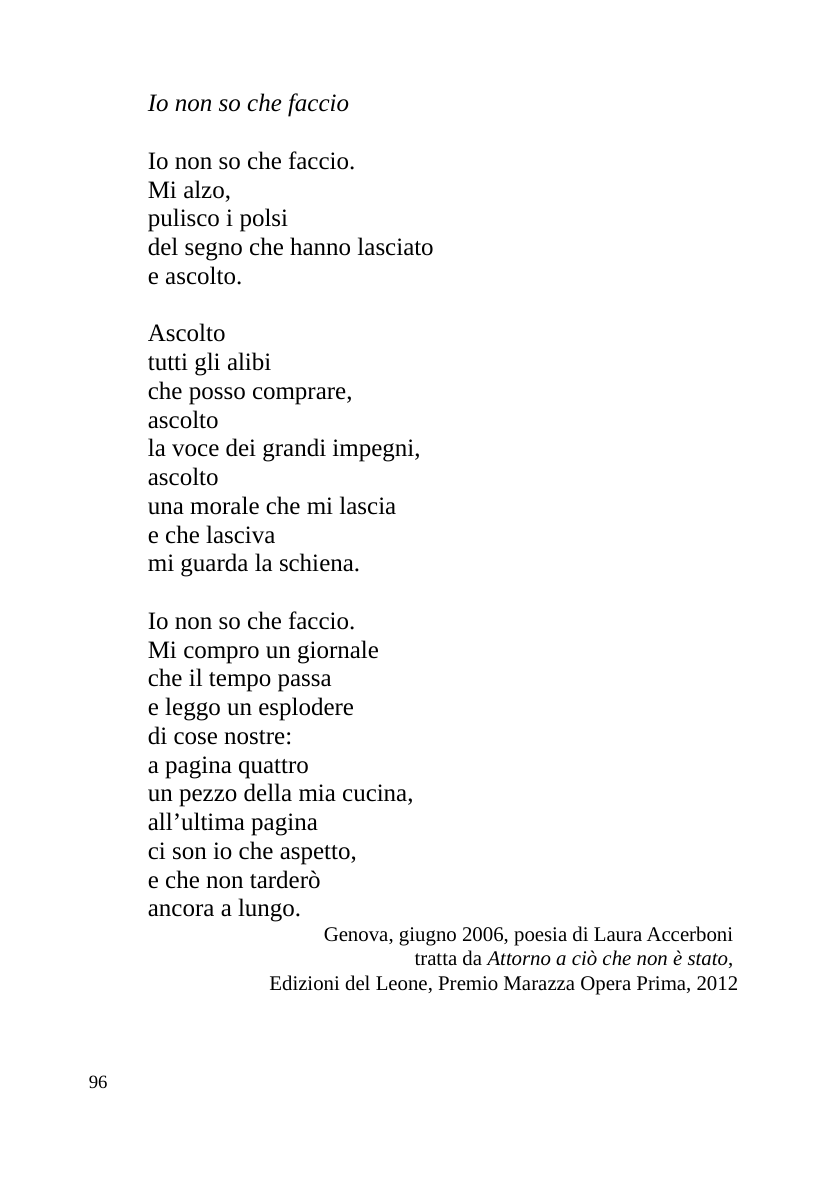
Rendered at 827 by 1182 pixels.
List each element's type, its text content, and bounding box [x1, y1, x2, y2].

text Mi compro un giornale [148, 635, 679, 663]
text a pagina quattro [148, 750, 679, 778]
text e che non tarderò [148, 865, 679, 893]
text ancora a lungo. [148, 893, 679, 922]
text pulisco i polsi [148, 203, 679, 232]
text mi guarda la schiena. [148, 548, 679, 577]
text di cose nostre: [148, 721, 679, 750]
text che il tempo passa [148, 663, 679, 692]
text che posso comprare, [148, 376, 679, 405]
text un pezzo della mia cucina, [148, 778, 679, 807]
text Genova, giugno 2006, poesia di Laura Accerboni [88, 922, 738, 946]
text Io non so che faccio. [148, 606, 679, 635]
text del segno che hanno lasciato [148, 232, 679, 261]
text la voce dei grandi impegni, [148, 433, 679, 462]
text e ascolto. [148, 261, 679, 290]
text tutti gli alibi [148, 347, 679, 376]
text e che lasciva [148, 520, 679, 548]
text e leggo un esplodere [148, 692, 679, 721]
text ascolto [148, 405, 679, 433]
text ci son io che aspetto, [148, 836, 679, 865]
text Mi alzo, [148, 175, 679, 203]
text tratta da Attorno a ciò che non è stato, [88, 946, 738, 970]
text Io non so che faccio. [148, 146, 679, 175]
text Io non so che faccio [148, 88, 679, 117]
text una morale che mi lascia [148, 491, 679, 520]
text Ascolto [148, 318, 679, 347]
text Edizioni del Leone, Premio Marazza Opera Prima, 2012 [88, 970, 738, 994]
text ascolto [148, 462, 679, 491]
text all’ultima pagina [148, 807, 679, 836]
